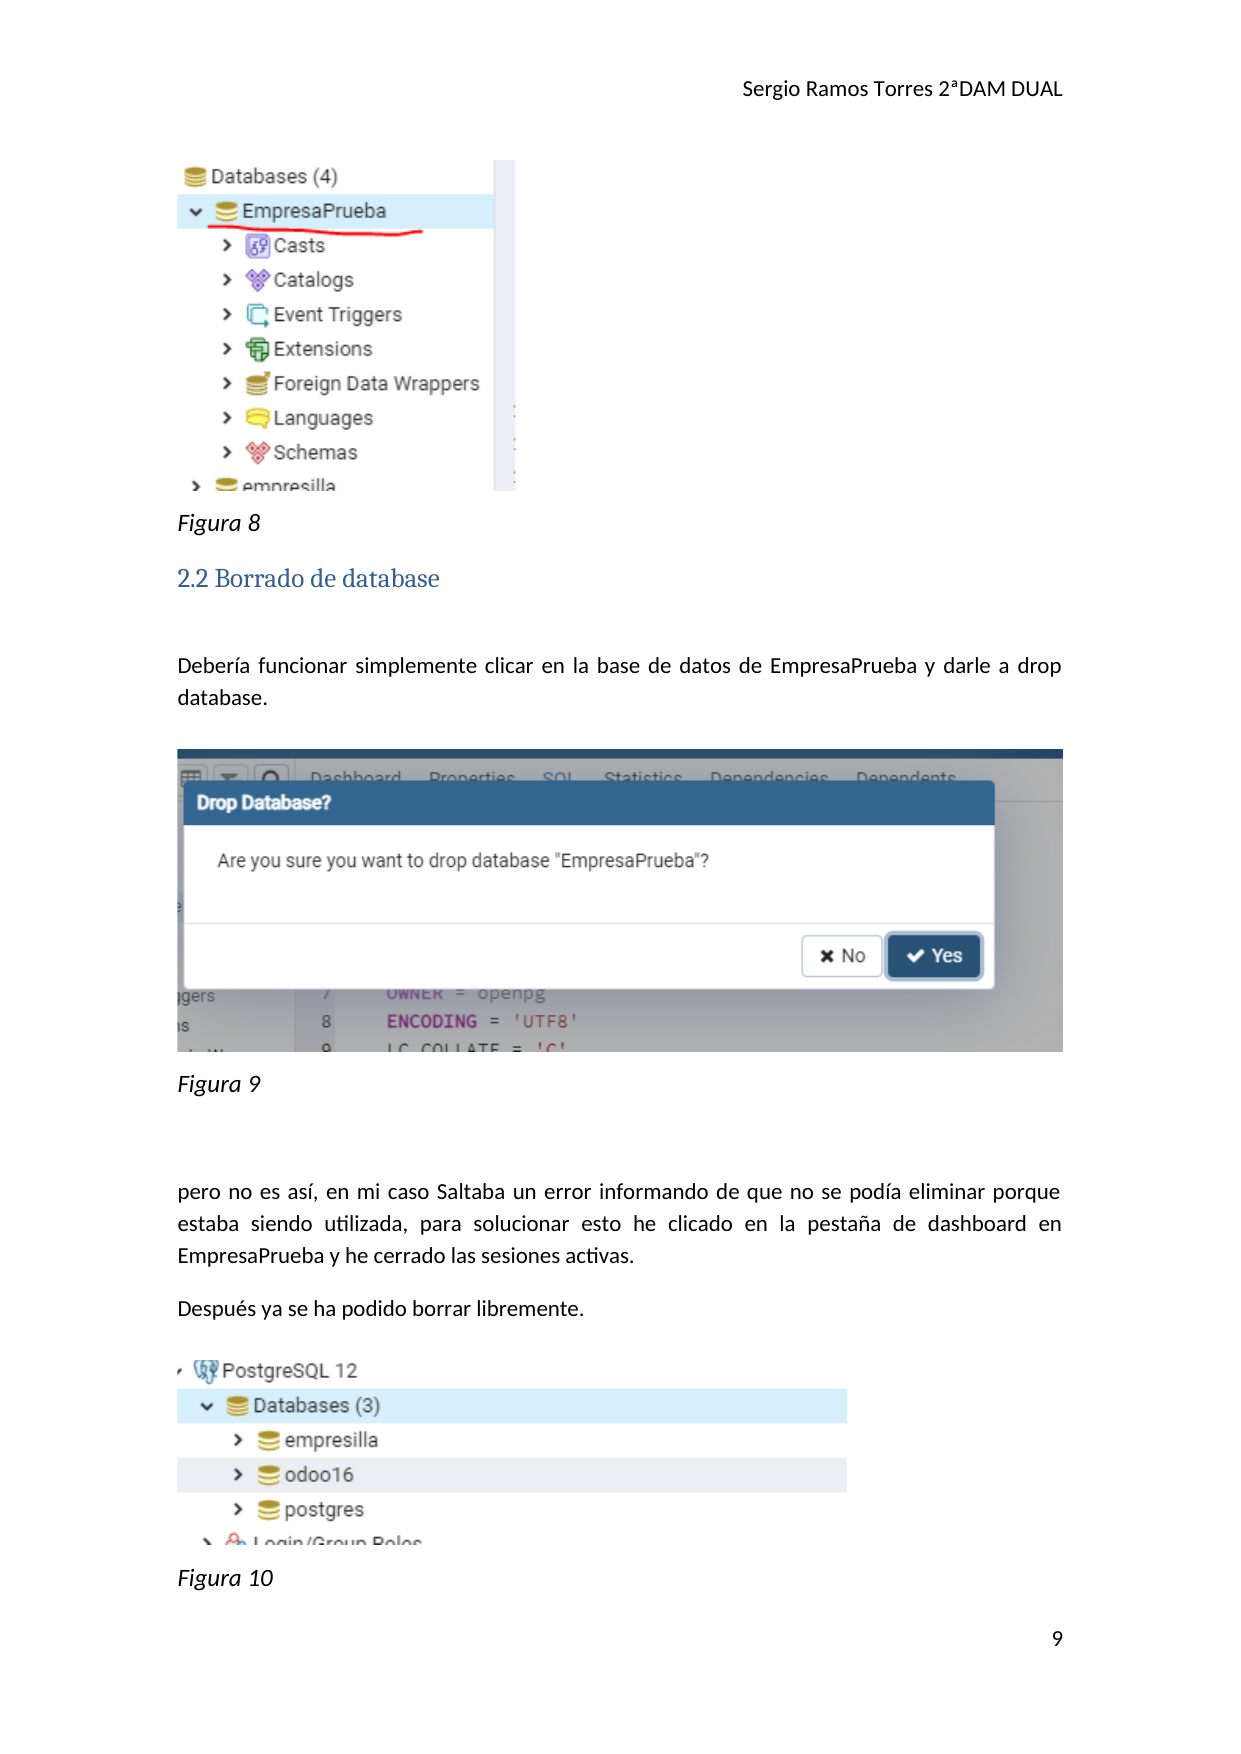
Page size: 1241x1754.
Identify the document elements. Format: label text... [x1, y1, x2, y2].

picture [177, 1360, 848, 1545]
text pero no es así, en mi caso Saltaba un error informando de que no se podía eliminar porque estaba siendo utilizada, para solucionar esto he clicado en la pestaña de dashboard en EmpresaPrueba y he cerrado las sesiones activas. [177, 1177, 1063, 1269]
text Debería funcionar simplemente clicar en la base de datos de EmpresaPrueba y darle a drop database. [177, 651, 1063, 712]
picture [177, 749, 1063, 1052]
text Figura 8 [177, 491, 516, 538]
picture [177, 160, 516, 491]
text Después ya se ha podido borrar libremente. [177, 1294, 1063, 1322]
text Figura 10 [177, 1545, 847, 1592]
text Figura 9 [177, 1052, 1063, 1099]
subtitle 2.2 Borrado de database [177, 563, 1063, 594]
